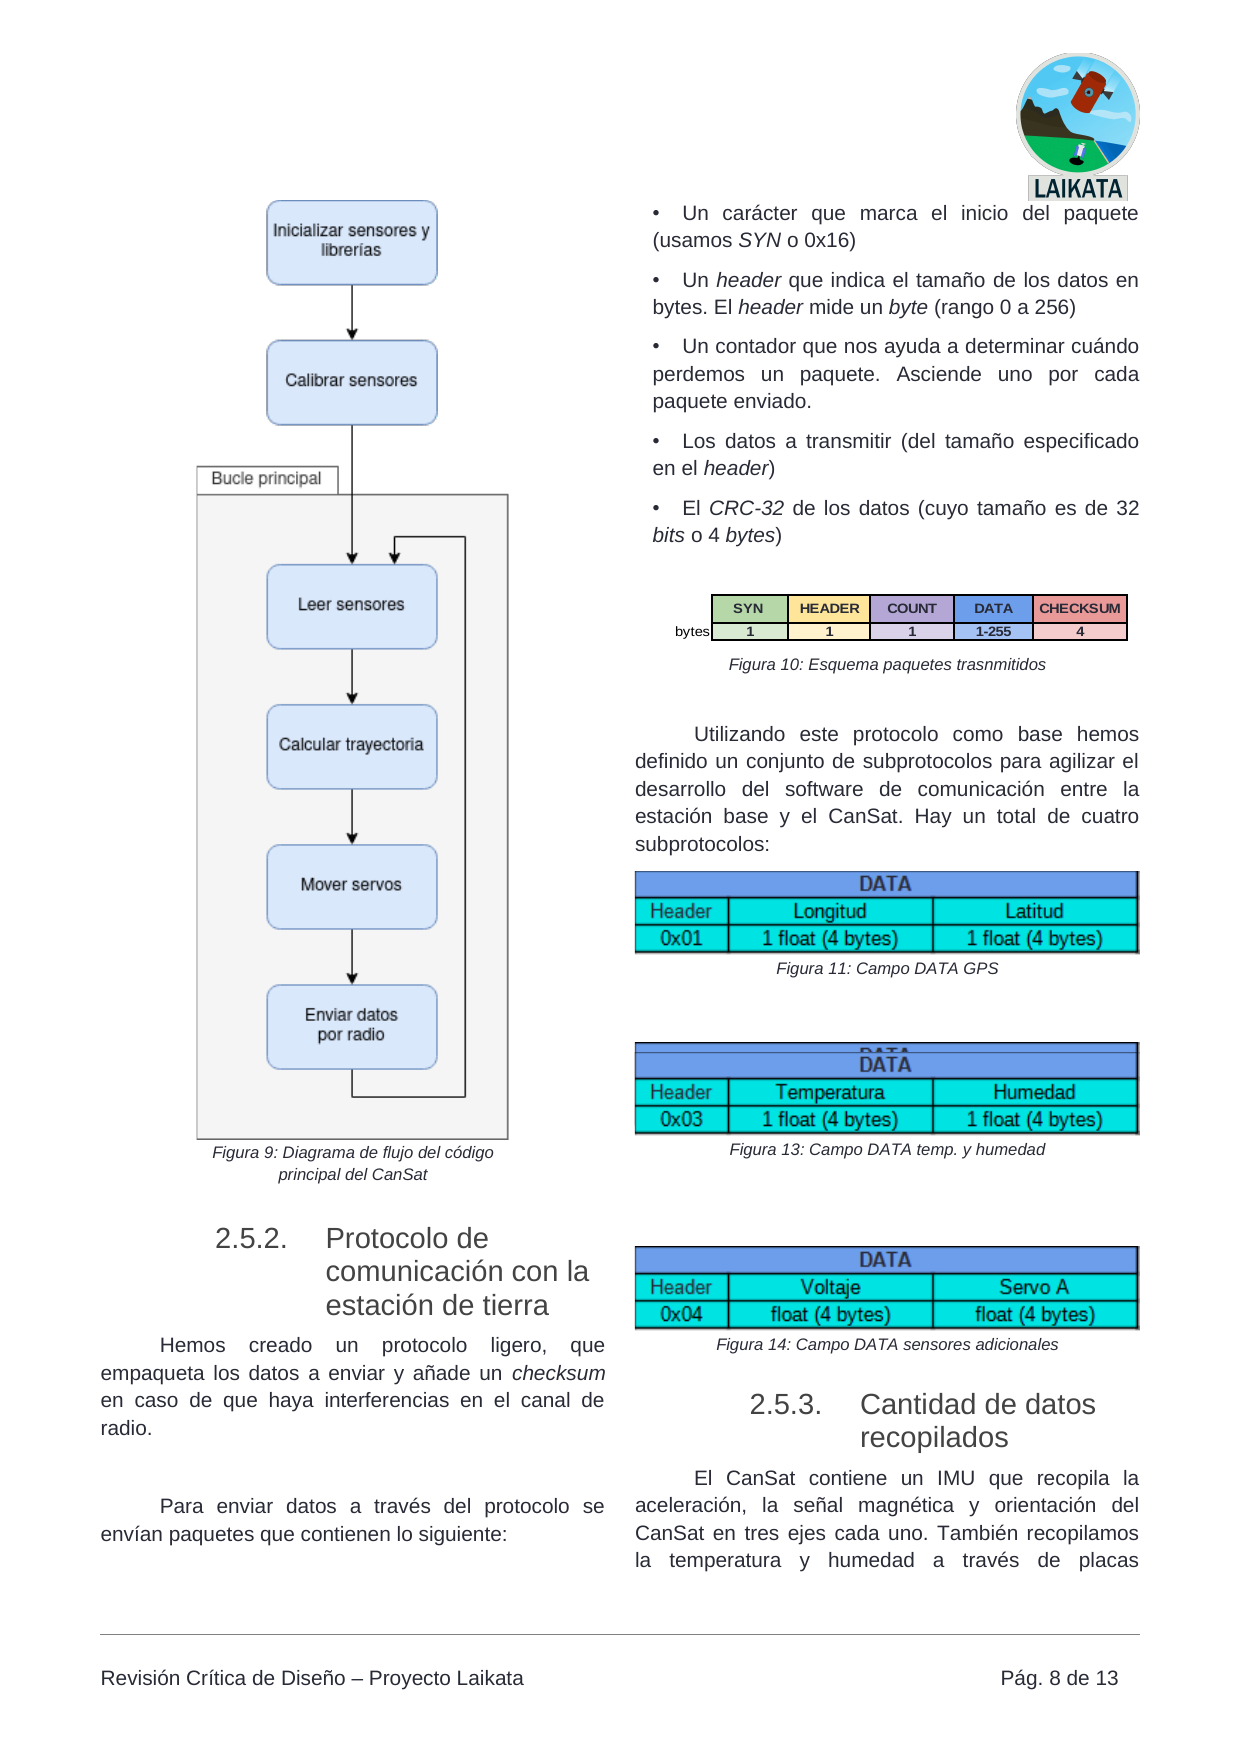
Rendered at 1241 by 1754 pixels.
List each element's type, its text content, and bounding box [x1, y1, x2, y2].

text Utilizando este protocolo como base hemos definido un conjunto de subprotocolos para agilizar el desarrollo del software de comunicación entre la estación base y el CanSat. Hay un total de cuatro subprotocolos: [635, 673, 1140, 856]
list Un carácter que marca el inicio del paquete (usamos SYN o 0x16) [652, 201, 1140, 252]
text Hemos creado un protocolo ligero, que empaqueta los datos a enviar y añade un checksum en caso de que haya interferencias en el canal de radio. [100, 1333, 605, 1439]
subtitle Protocolo de comunicación con la estación de tierra [288, 1221, 605, 1321]
picture [196, 200, 510, 1140]
subtitle Cantidad de datos recopilados [822, 1353, 1140, 1454]
list Un header que indica el tamaño de los datos en bytes. El header mide un byte (rango 0 a 256) [652, 267, 1140, 319]
picture [634, 1042, 1140, 1137]
list El CRC-32 de los datos (cuyo tamaño es de 32 bits o 4 bytes) [652, 496, 1140, 547]
text Figura 9: Diagrama de flujo del código principal del CanSat [193, 1140, 512, 1184]
picture [1016, 53, 1140, 201]
text Para enviar datos a través del protocolo se envían paquetes que contienen lo siguiente: [100, 1494, 605, 1546]
text Figura 14: Campo DATA sensores adicionales [635, 1332, 1140, 1353]
text Figura 13: Campo DATA temp. y humedad [635, 1137, 1140, 1159]
list Un contador que nos ayuda a determinar cuándo perdemos un paquete. Asciende uno por cada paquete enviado. [652, 334, 1140, 413]
text Figura 11: Campo DATA GPS [635, 956, 1140, 978]
picture [634, 1246, 1140, 1332]
picture [634, 871, 1140, 956]
text [635, 562, 1140, 584]
text El CanSat contiene un IMU que recopila la aceleración, la señal magnética y orientación del CanSat en tres ejes cada uno. También recopilamos la temperatura y humedad a través de placas [635, 1466, 1140, 1572]
list Figura 10: Esquema paquetes trasnmitidos [635, 584, 1140, 673]
list Los datos a transmitir (del tamaño especificado en el header) [652, 429, 1140, 480]
